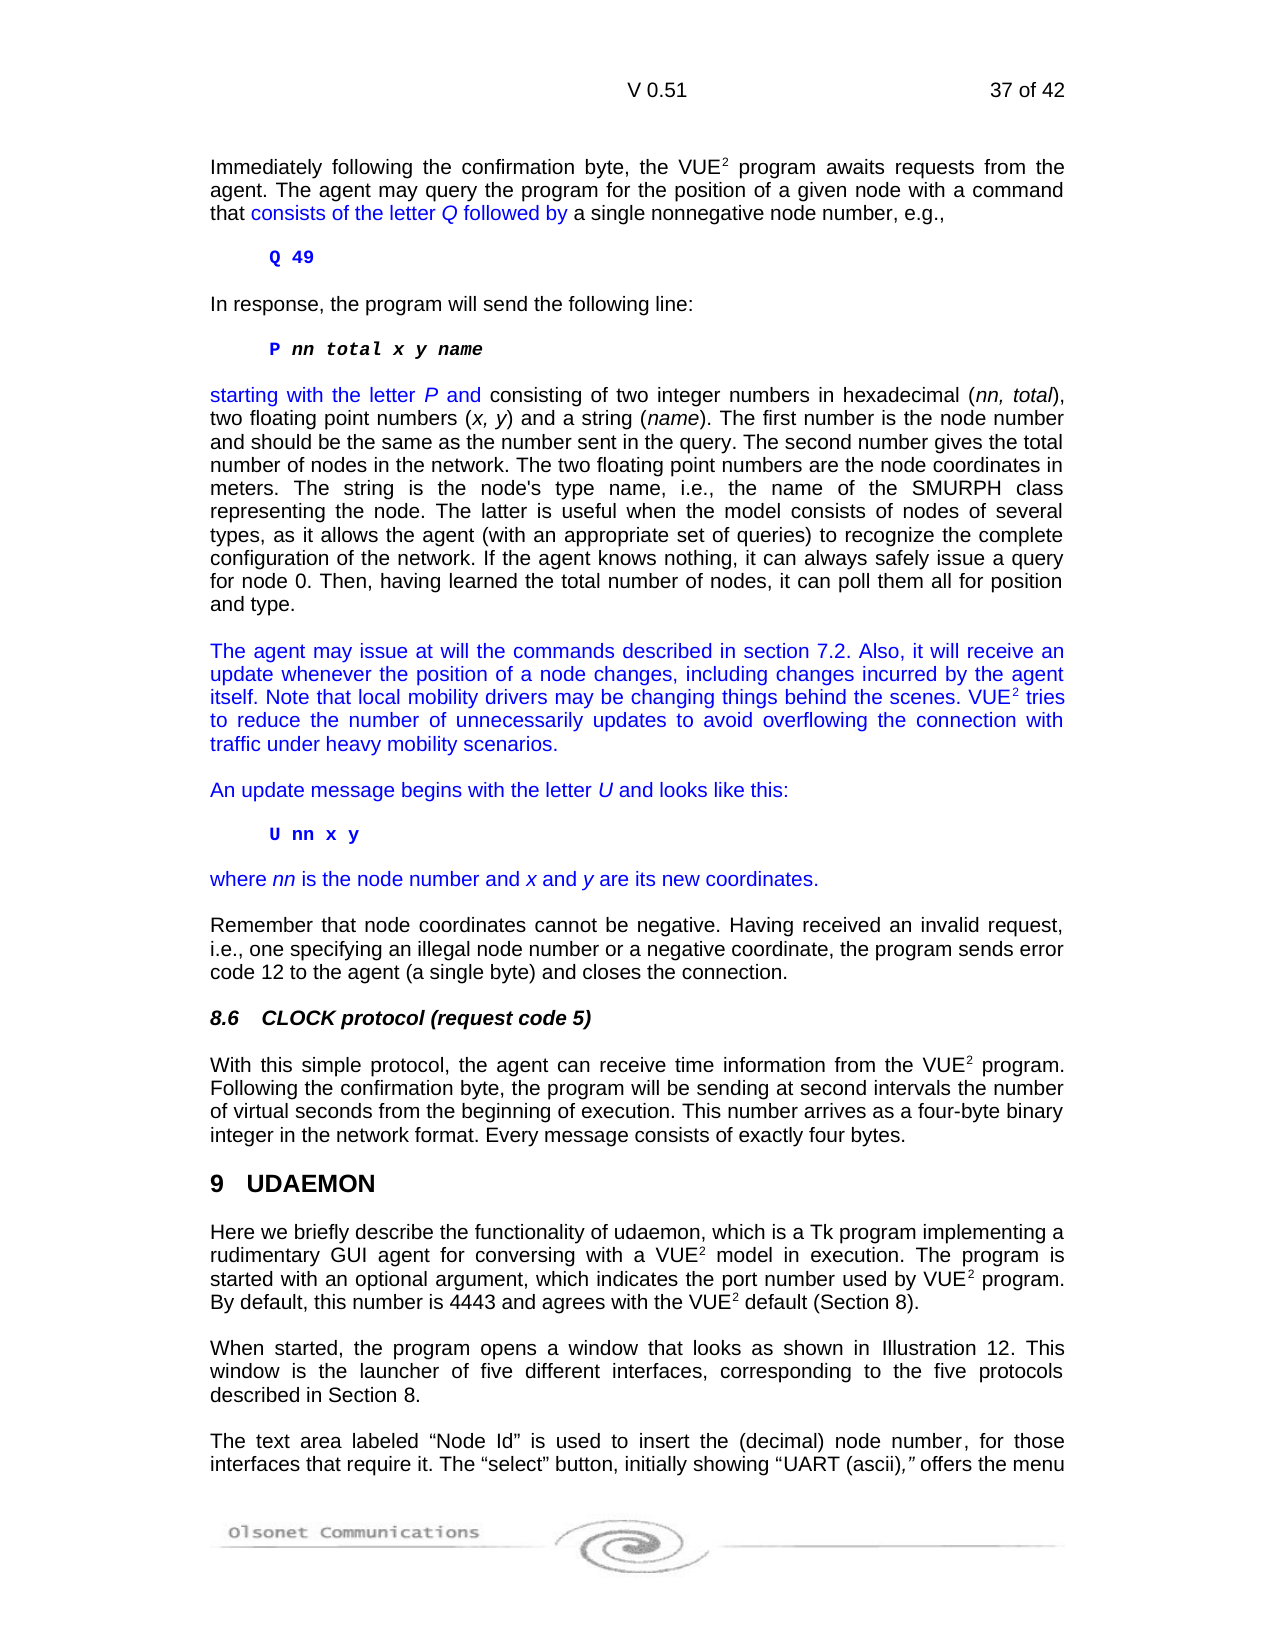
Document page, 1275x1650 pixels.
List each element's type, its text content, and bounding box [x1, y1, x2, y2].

text P nn total x y name [269, 339, 1065, 361]
text where nn is the node number and x and y are its new coordinates. [210, 868, 1065, 891]
subtitle CLOCK protocol (request code 5) [210, 1007, 1065, 1030]
text Remember that node coordinates cannot be negative. Having received an invalid request, i.e., one specifying an illegal node number or a negative coordinate, the program sends error code 12 to the agent (a single byte) and closes the connection. [210, 914, 1065, 984]
text An update message begins with the letter U and looks like this: [210, 779, 1065, 802]
text When started, the program opens a window that looks as shown in Illustration 12. This window is the launcher of five different interfaces, corresponding to the five protocols described in Section 8. [210, 1337, 1065, 1407]
text In response, the program will send the following line: [210, 293, 1065, 316]
text The agent may issue at will the commands described in section 7.2. Also, it will receive an update whenever the position of a node changes, including changes incurred by the agent itself. Note that local mobility drivers may be changing things behind the scenes. VUE2 tries to reduce the number of unnecessarily updates to avoid overflowing the connection with traffic under heavy mobility scenarios. [210, 639, 1065, 755]
text Here we briefly describe the functionality of udaemon, which is a Tk program implementing a rudimentary GUI agent for conversing with a VUE2 model in execution. The program is started with an optional argument, which indicates the port number used by VUE2 program. By default, this number is 4443 and agrees with the VUE2 default (Section 8). [210, 1221, 1065, 1314]
text starting with the letter P and consisting of two integer numbers in hexadecimal (nn, total), two floating point numbers (x, y) and a string (name). The first number is the node number and should be the same as the number sent in the query. The second number gives the total number of nodes in the network. The two floating point numbers are the node coordinates in meters. The string is the node's type name, i.e., the name of the SMURPH class representing the node. The latter is useful when the model consists of nodes of several types, as it allows the agent (with an appropriate set of queries) to recognize the complete configuration of the network. If the agent knows nothing, it can always safely issue a query for node 0. Then, having learned the total number of nodes, it can poll them all for position and type. [210, 384, 1065, 616]
text Q 49 [269, 248, 1065, 269]
text U nn x y [269, 825, 1065, 846]
subtitle UDAEMON [210, 1169, 1065, 1197]
text Immediately following the confirmation byte, the VUE2 program awaits requests from the agent. The agent may query the program for the position of a given node with a command that consists of the letter Q followed by a single nonnegative node number, e.g., [210, 155, 1065, 225]
text The text area labeled “Node Id” is used to insert the (decimal) node number, for those interfaces that require it. The “select” button, initially showing “UART (ascii),” offers the menu [210, 1430, 1065, 1476]
picture [210, 1504, 1065, 1596]
text With this simple protocol, the agent can receive time information from the VUE2 program. Following the confirmation byte, the program will be sending at second intervals the number of virtual seconds from the beginning of execution. This number arrives as a four-byte binary integer in the network format. Every message consists of exactly four bytes. [210, 1053, 1065, 1146]
